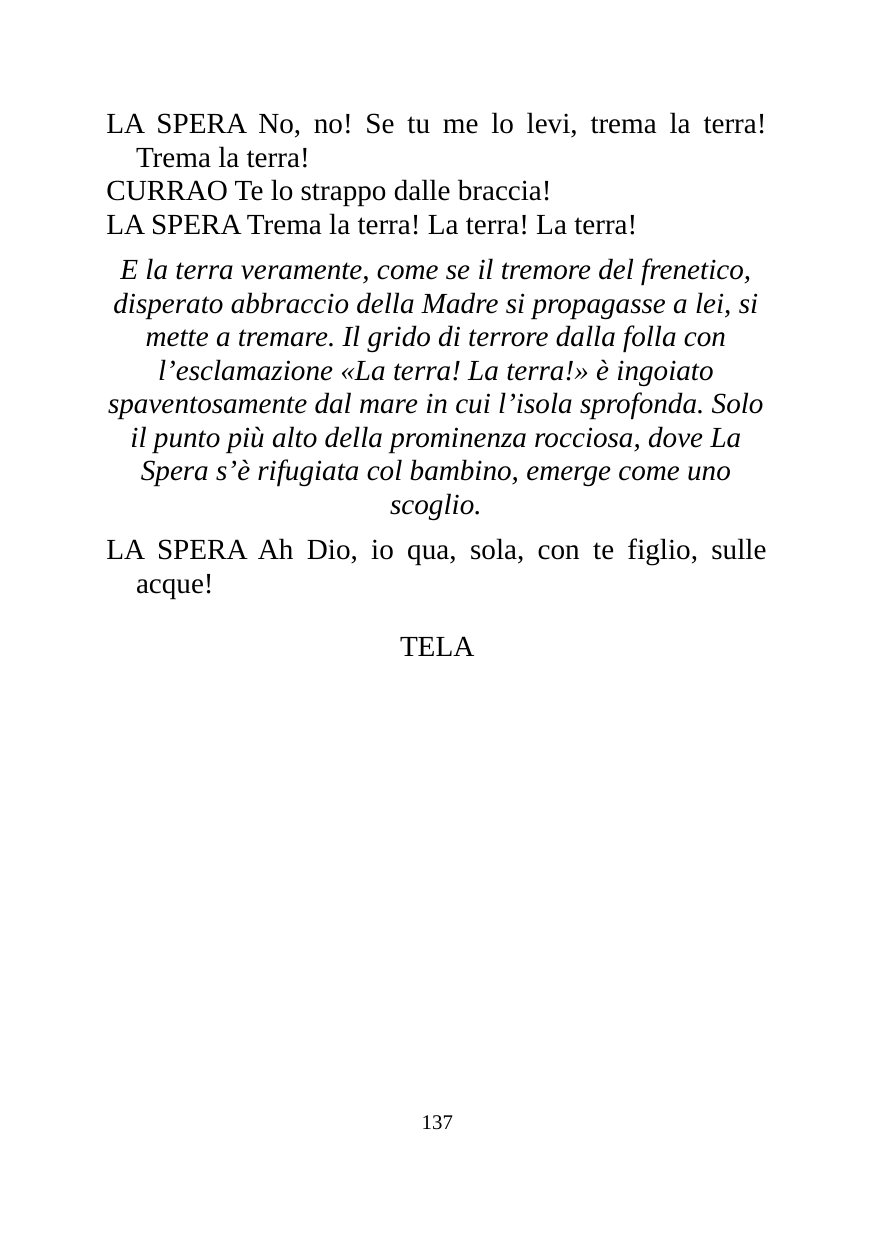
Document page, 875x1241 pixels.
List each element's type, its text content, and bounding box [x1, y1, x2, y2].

text CURRAO Te lo strappo dalle braccia! [106, 173, 768, 207]
text LA SPERA No, no! Se tu me lo levi, trema la terra! Trema la terra! [106, 106, 768, 173]
text LA SPERA Trema la terra! La terra! La terra! [106, 207, 768, 240]
text E la terra veramente, come se il tremore del frenetico, disperato abbraccio della Madre si propagasse a lei, si mette a tremare. Il grido di terrore dalla folla con l’esclamazione «La terra! La terra!» è ingoiato spaventosamente dal mare in cui l’isola sprofonda. Solo il punto più alto della prominenza rocciosa, dove La Spera s’è rifugiata col bambino, emerge come uno scoglio. [106, 252, 768, 521]
text TELA [106, 629, 768, 662]
text LA SPERA Ah Dio, io qua, sola, con te figlio, sulle acque! [106, 532, 768, 599]
